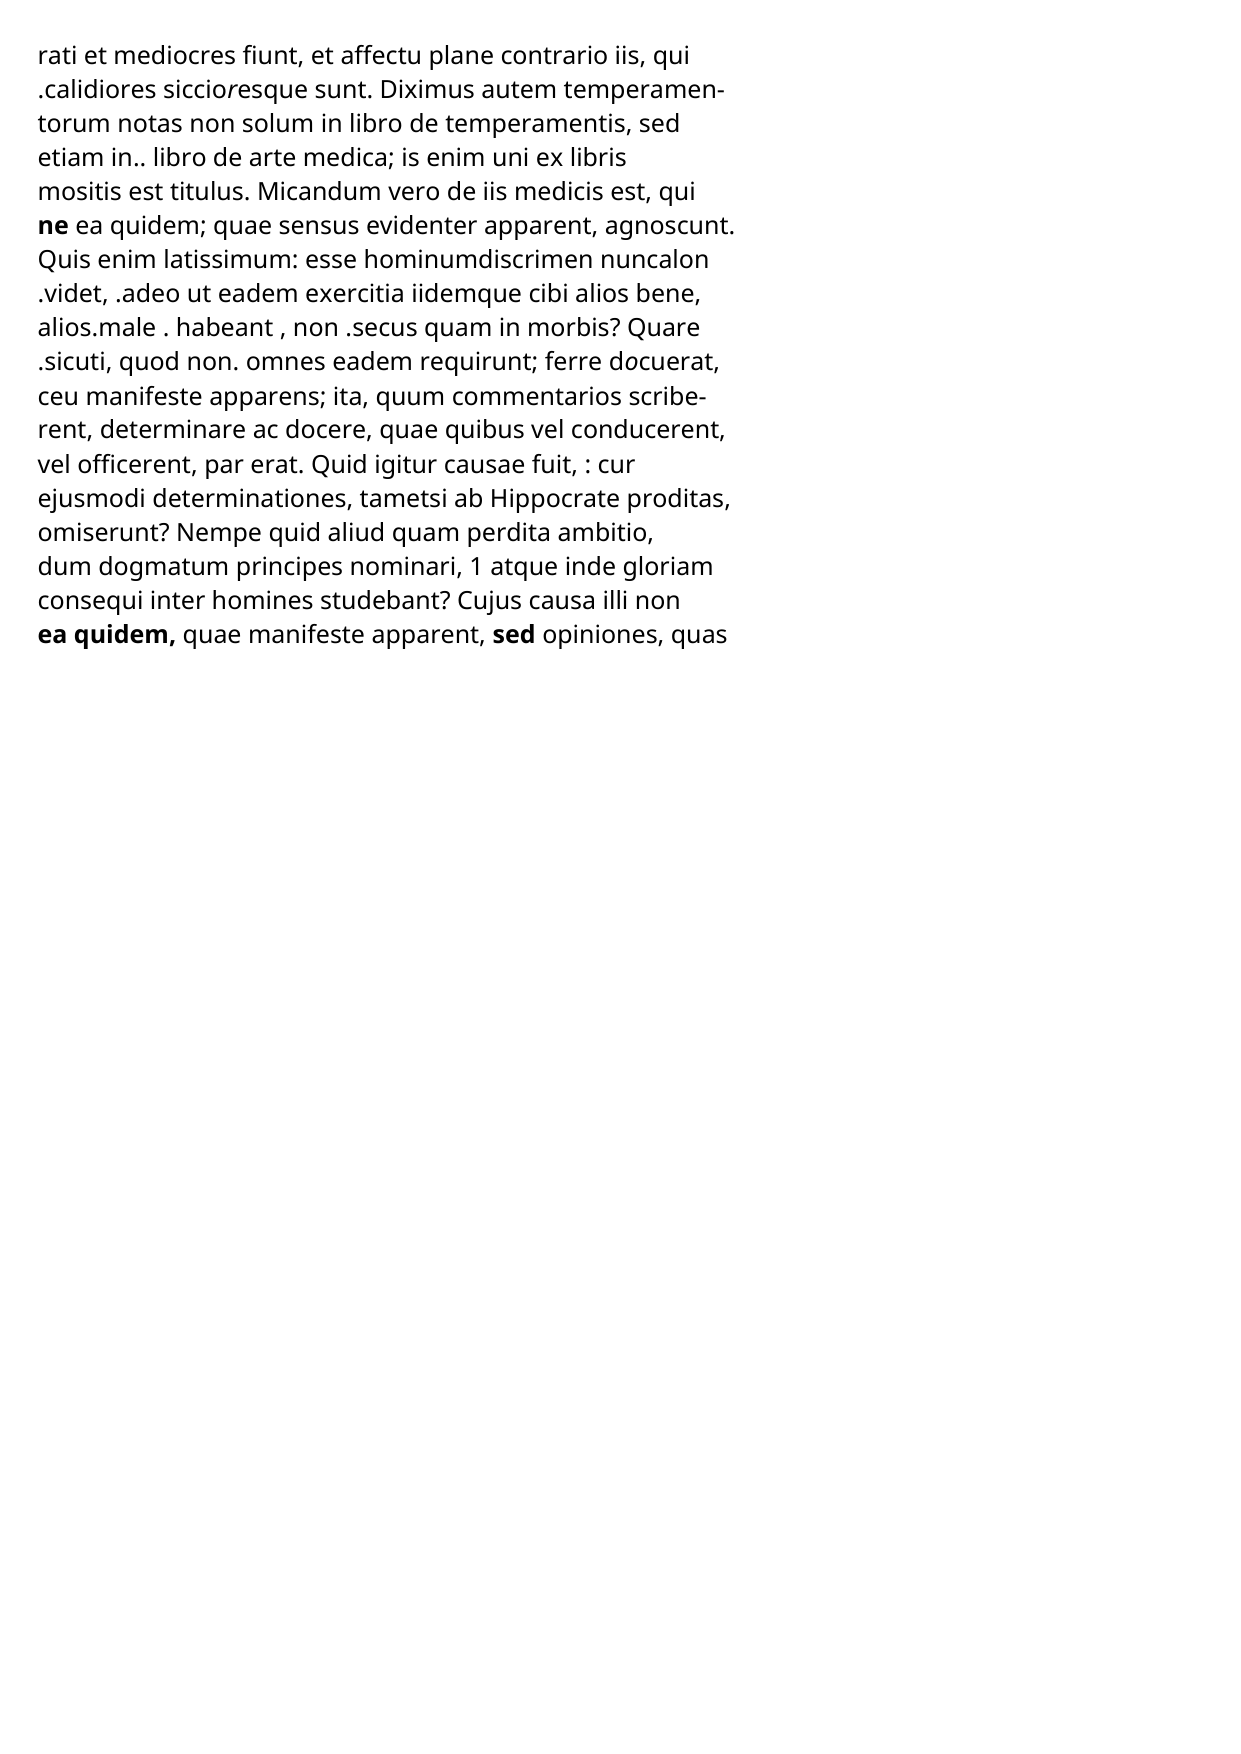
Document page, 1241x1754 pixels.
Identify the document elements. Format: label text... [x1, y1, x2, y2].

text rati et mediocres fiunt, et affectu plane contrario iis, qui .calidiores siccioresque sunt. Diximus autem temperamen- torum notas non solum in libro de temperamentis, sed etiam in.. libro de arte medica; is enim uni ex libris mositis est titulus. Micandum vero de iis medicis est, qui ne ea quidem; quae sensus evidenter apparent, agnoscunt. [37, 37, 1203, 242]
text Quis enim latissimum: esse hominumdiscrimen nuncalon .videt, .adeo ut eadem exercitia iidemque cibi alios bene, alios.male . habeant , non .secus quam in morbis? Quare .sicuti, quod non. omnes eadem requirunt; ferre docuerat, ceu manifeste apparens; ita, quum commentarios scribe- rent, determinare ac docere, quae quibus vel conducerent, vel officerent, par erat. Quid igitur causae fuit, : cur ejusmodi determinationes, tametsi ab Hippocrate proditas, omiserunt? Nempe quid aliud quam perdita ambitio, dum dogmatum principes nominari, 1 atque inde gloriam consequi inter homines studebant? Cujus causa illi non ea quidem, quae manifeste apparent, sed opiniones, quas [37, 242, 1203, 651]
